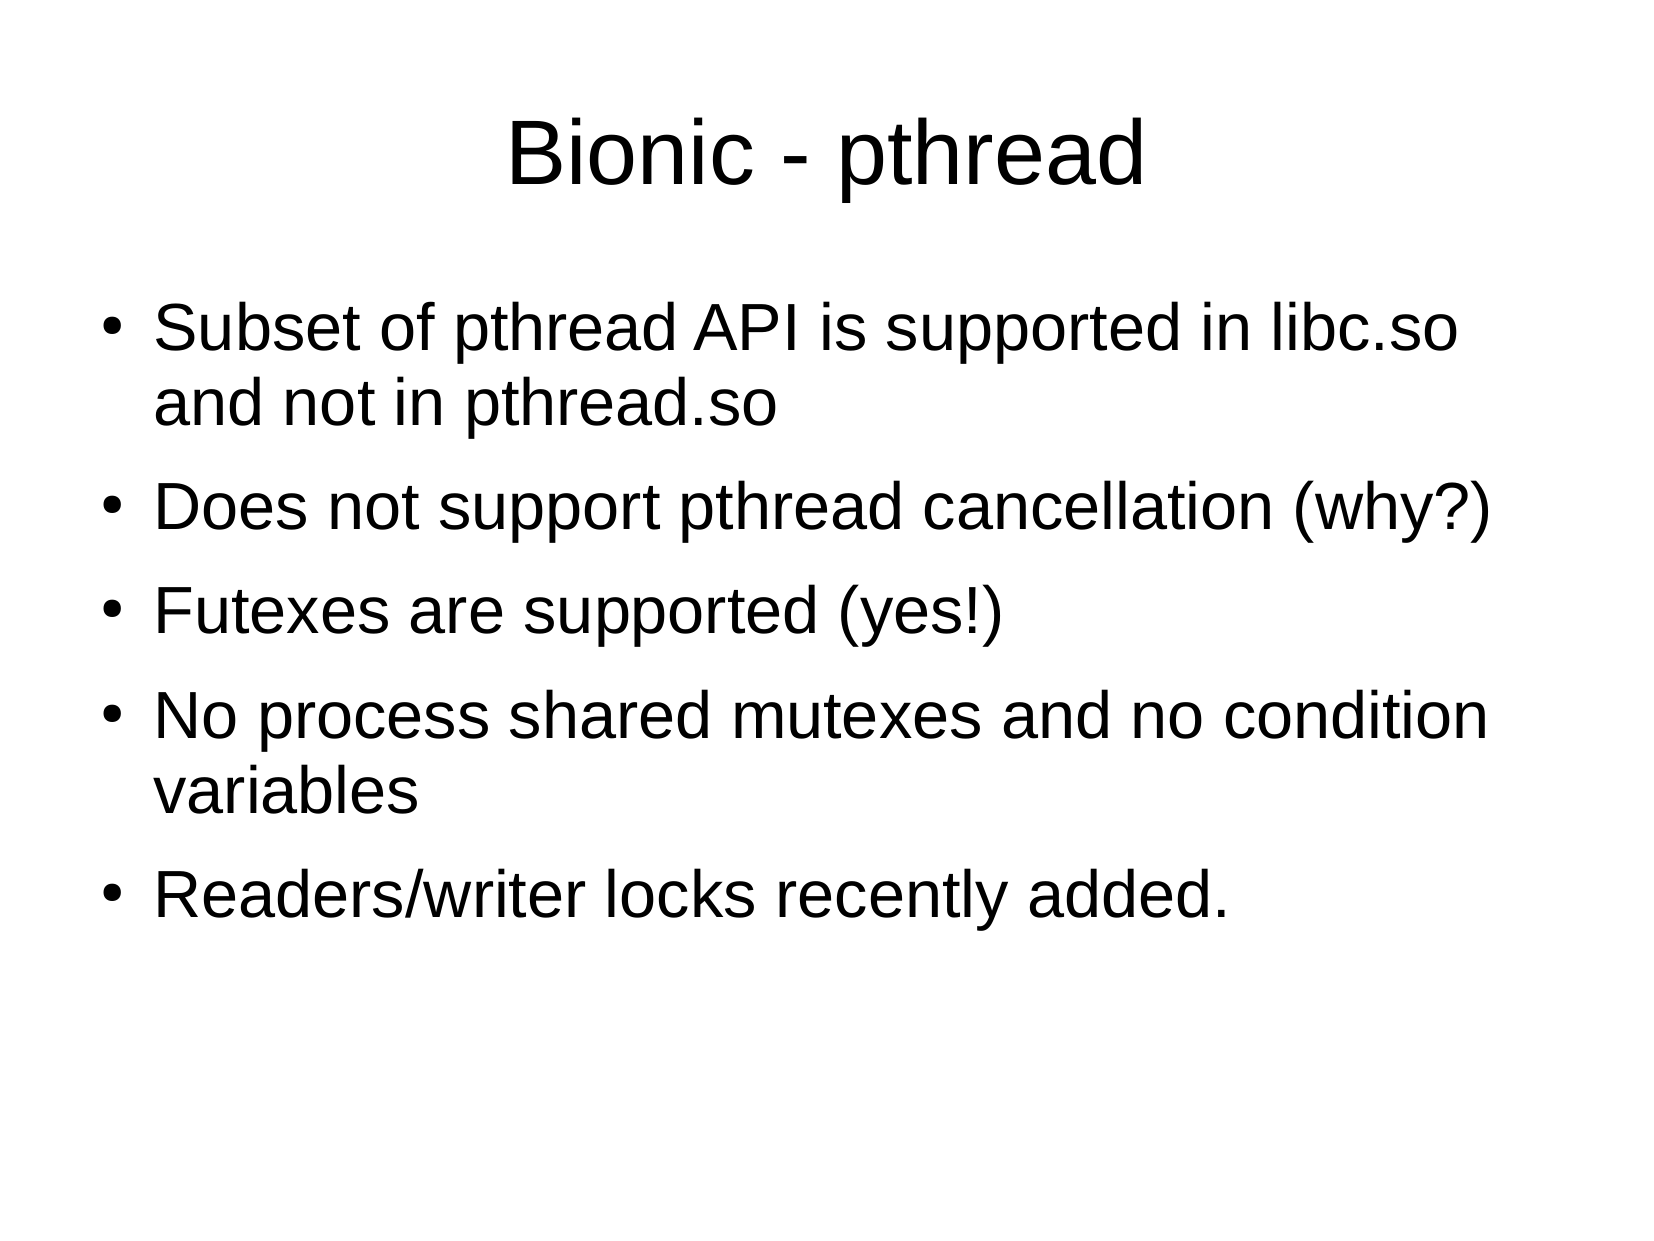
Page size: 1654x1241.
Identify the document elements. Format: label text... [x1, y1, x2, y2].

title Bionic - pthread [82, 49, 1571, 257]
list Subset of pthread API is supported in libc.so and not in pthread.so Does not support pthread cancellation (why?) Futexes are supported (yes!) No process shared mutexes and no condition variables Readers/writer locks recently added. [82, 290, 1571, 1109]
